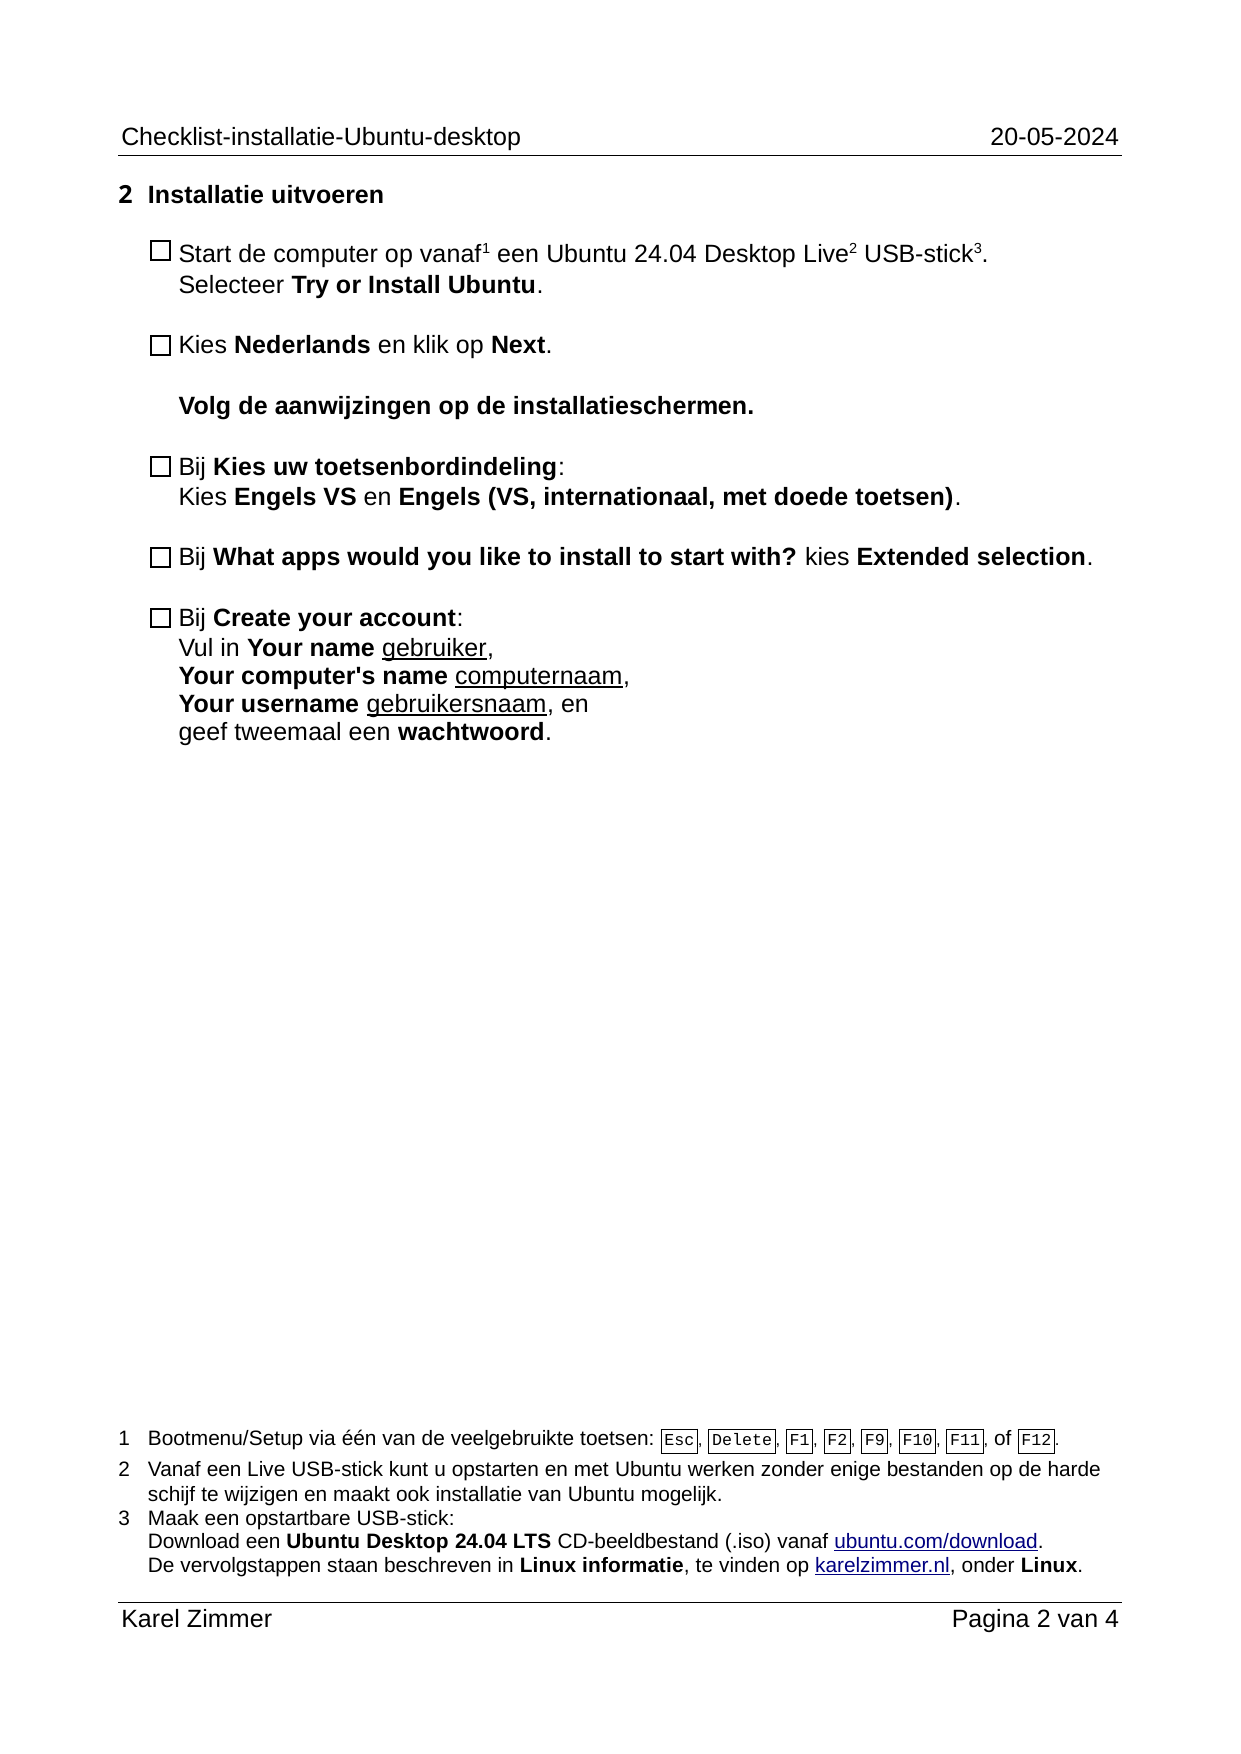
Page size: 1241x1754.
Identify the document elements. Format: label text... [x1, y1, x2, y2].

table_cell [118, 269, 142, 300]
table_cell Vul in Your name gebruiker, Your computer's name computernaam, Your username gebruikersnaam, en geef tweemaal een wachtwoord. [177, 633, 1122, 747]
table_cell [118, 573, 142, 603]
table_cell [177, 360, 1122, 391]
list Installatie uitvoeren [118, 177, 1122, 211]
table_header [142, 239, 177, 269]
table_cell [142, 633, 177, 747]
table_cell [118, 512, 142, 542]
table_cell [177, 421, 1122, 451]
table_cell [118, 451, 142, 482]
table_cell [142, 603, 177, 633]
table_cell [142, 482, 177, 512]
table_cell [142, 451, 177, 482]
table_cell [142, 360, 177, 391]
table_cell [142, 573, 177, 603]
table_cell [118, 330, 142, 360]
table_cell Bij Create your account: [177, 603, 1122, 633]
table_cell Bij What apps would you like to install to start with? kies Extended selection. [177, 542, 1122, 572]
table_cell [142, 542, 177, 572]
table_cell [118, 482, 142, 512]
table_cell [142, 512, 177, 542]
table_cell [142, 269, 177, 300]
table_cell Bij Kies uw toetsenbordindeling: [177, 451, 1122, 482]
table_cell [177, 300, 1122, 330]
table_cell [118, 360, 142, 391]
table_cell Kies Nederlands en klik op Next. [177, 330, 1122, 360]
table_cell Selecteer Try or Install Ubuntu. [177, 269, 1122, 300]
table_cell [118, 421, 142, 451]
table_cell Kies Engels VS en Engels (VS, internationaal, met doede toetsen). [177, 482, 1122, 512]
table_cell [142, 421, 177, 451]
table_cell [142, 391, 177, 421]
table_cell [177, 573, 1122, 603]
table_cell [142, 300, 177, 330]
table_cell [118, 300, 142, 330]
table_cell [118, 633, 142, 747]
table_cell [142, 330, 177, 360]
table_cell [118, 542, 142, 572]
table_cell [118, 603, 142, 633]
table_cell [177, 512, 1122, 542]
table_header [118, 239, 142, 269]
table_cell Volg de aanwijzingen op de installatieschermen. [177, 391, 1122, 421]
table_cell [118, 391, 142, 421]
table_header Start de computer op vanaf een Ubuntu 24.04 Desktop Live USB-stick. [177, 239, 1122, 269]
